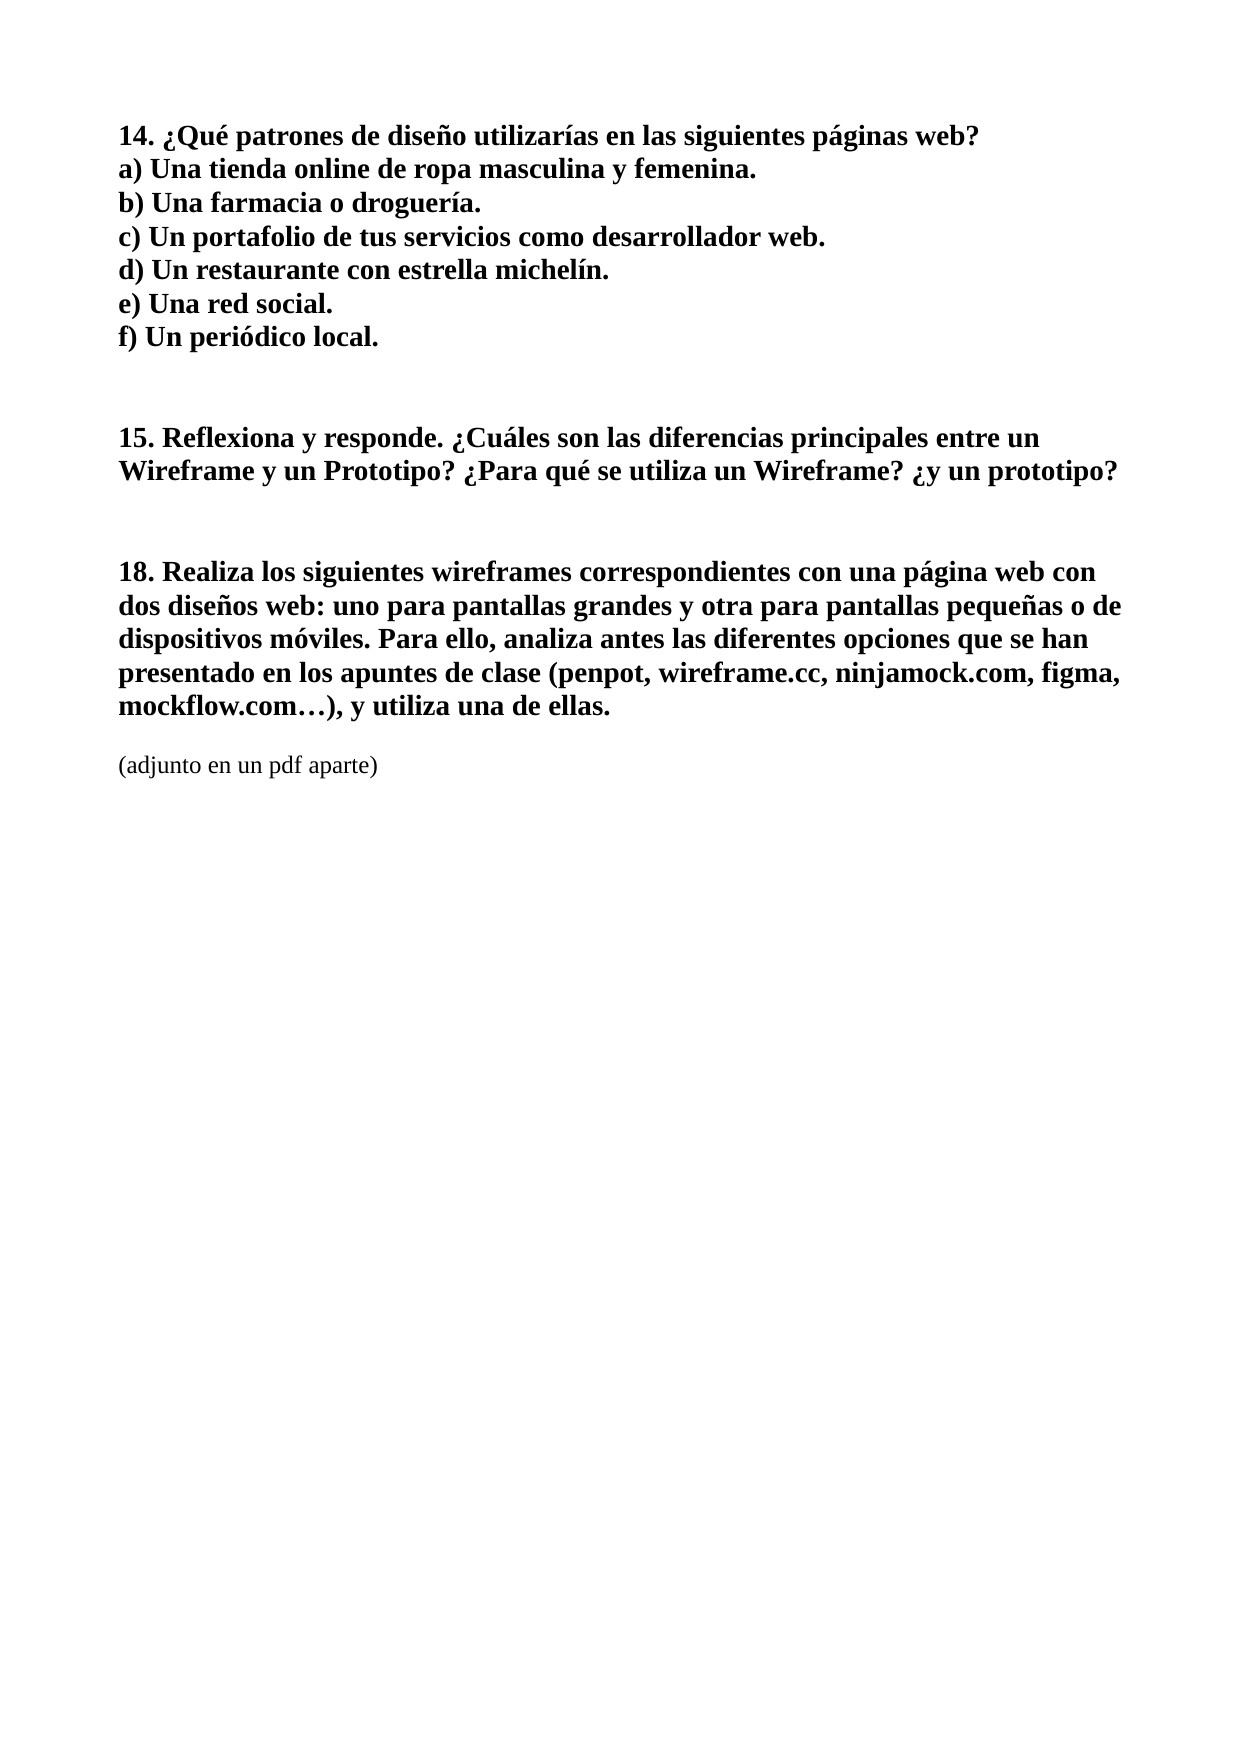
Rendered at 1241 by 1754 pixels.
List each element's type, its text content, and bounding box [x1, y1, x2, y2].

text a) Una tienda online de ropa masculina y femenina. [118, 152, 1122, 185]
text (adjunto en un pdf aparte) [118, 751, 1122, 779]
text 15. Reflexiona y responde. ¿Cuáles son las diferencias principales entre un Wireframe y un Prototipo? ¿Para qué se utiliza un Wireframe? ¿y un prototipo? [118, 420, 1122, 487]
text e) Una red social. [118, 286, 1122, 319]
text d) Un restaurante con estrella michelín. [118, 252, 1122, 286]
text f) Un periódico local. [118, 319, 1122, 353]
text 18. Realiza los siguientes wireframes correspondientes con una página web con dos diseños web: uno para pantallas grandes y otra para pantallas pequeñas o de dispositivos móviles. Para ello, analiza antes las diferentes opciones que se han presentado en los apuntes de clase (penpot, wireframe.cc, ninjamock.com, figma, mockflow.com…), y utiliza una de ellas. [118, 554, 1122, 722]
text c) Un portafolio de tus servicios como desarrollador web. [118, 219, 1122, 252]
text b) Una farmacia o droguería. [118, 185, 1122, 219]
text 14. ¿Qué patrones de diseño utilizarías en las siguientes páginas web? [118, 118, 1122, 152]
